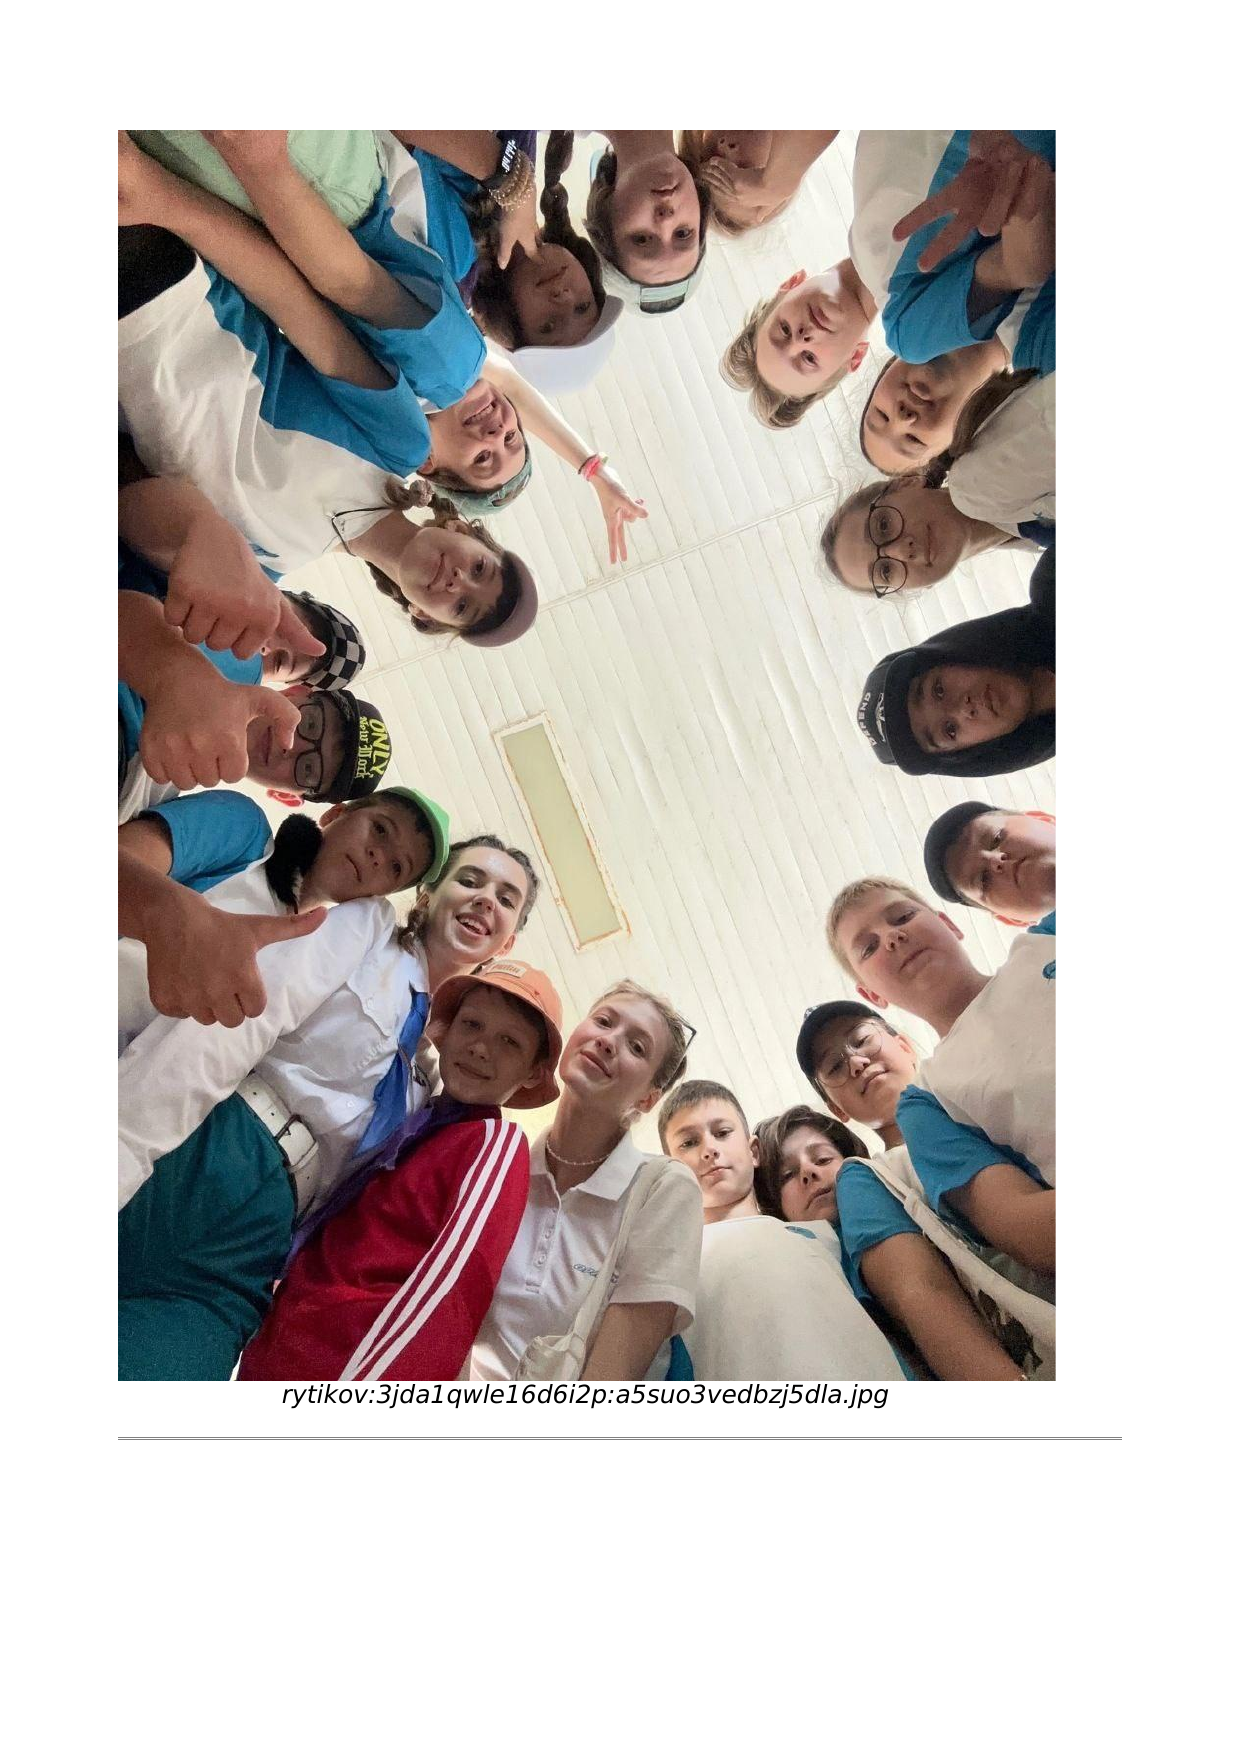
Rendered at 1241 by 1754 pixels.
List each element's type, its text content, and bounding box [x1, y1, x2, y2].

picture [676, 1357, 683, 1365]
text rytikov:3jda1qwle16d6i2p:a5suo3vedbzj5dla.jpg [118, 1381, 1056, 1410]
picture [143, 1326, 151, 1348]
picture [133, 1336, 139, 1343]
picture [159, 1316, 171, 1322]
picture [133, 1325, 143, 1330]
picture [122, 1327, 129, 1333]
picture [118, 130, 1056, 1381]
